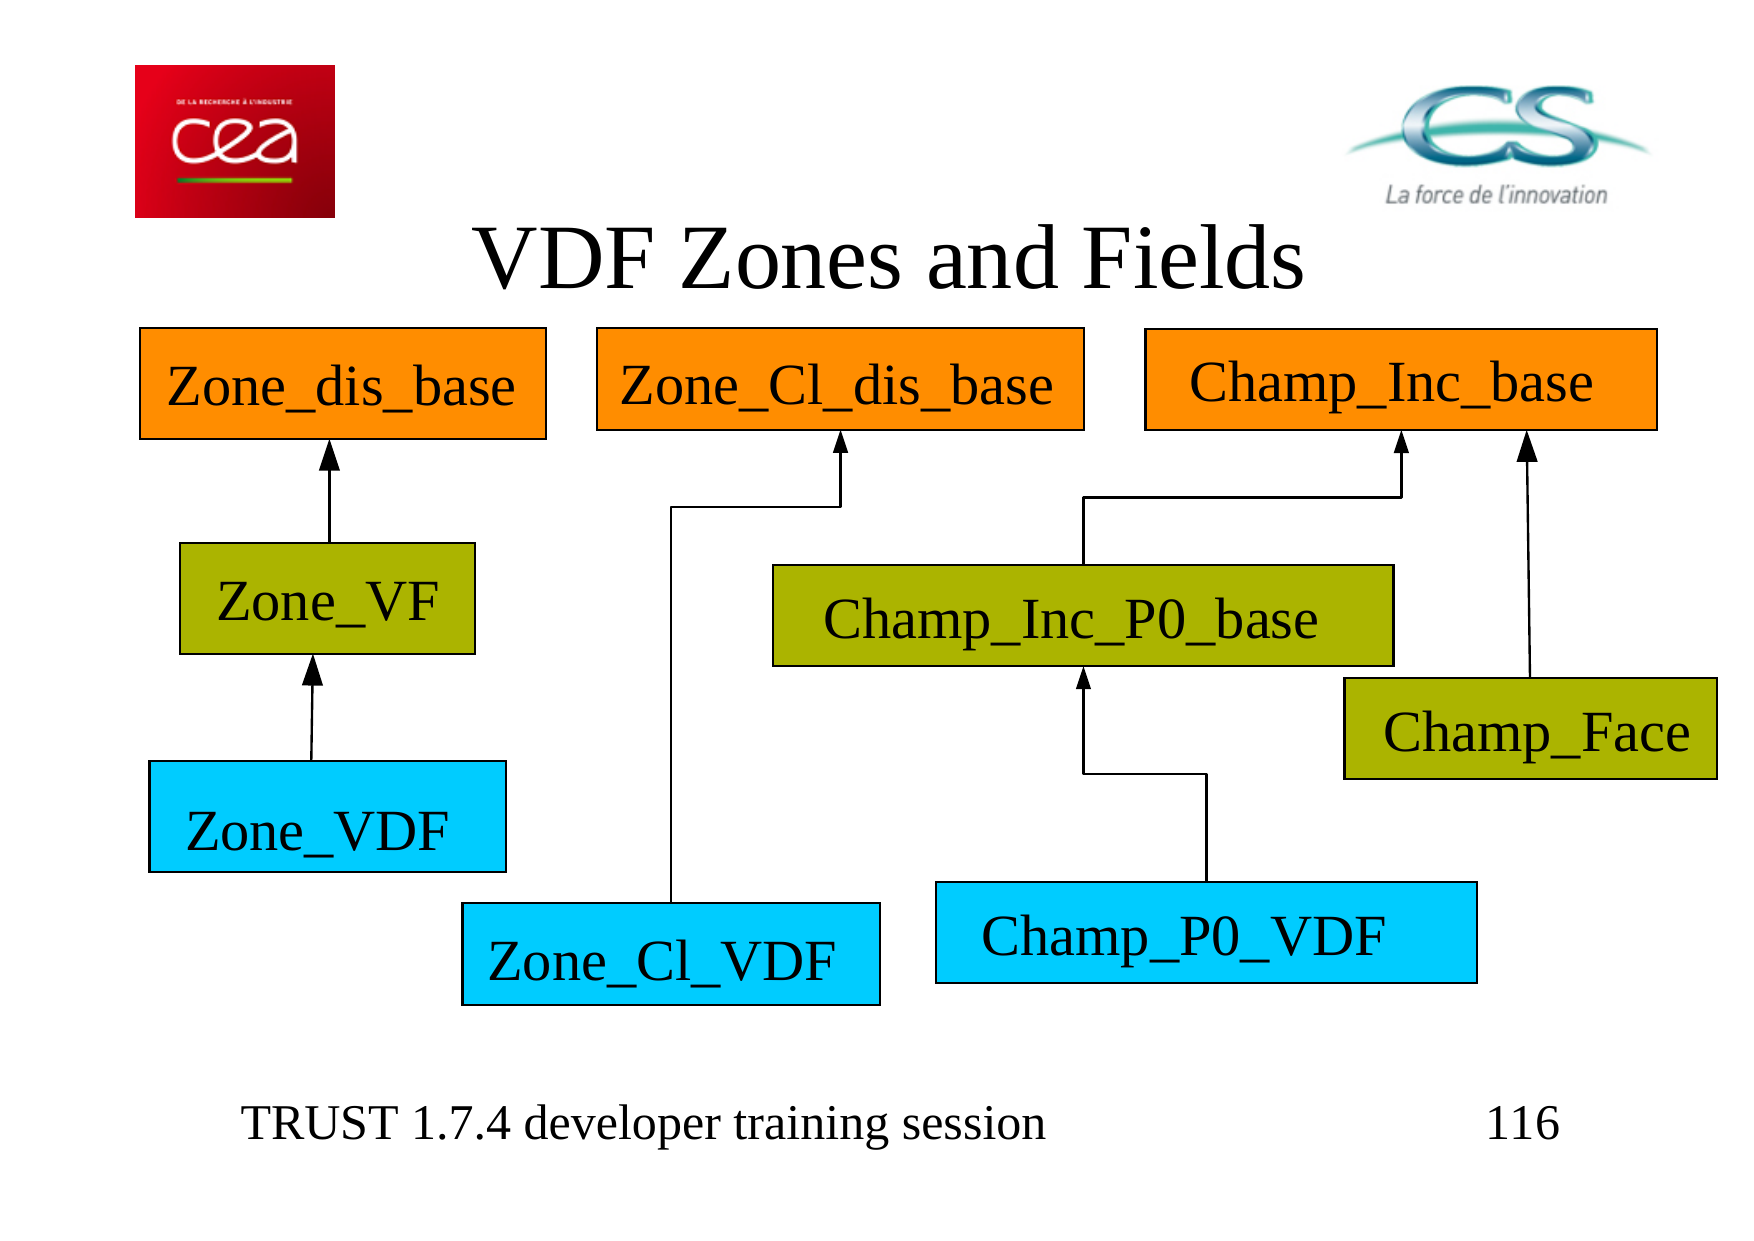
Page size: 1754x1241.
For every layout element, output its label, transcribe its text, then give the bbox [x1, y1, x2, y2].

text_box [773, 564, 1394, 667]
picture [135, 65, 335, 218]
text_box [1344, 677, 1718, 780]
text_box Zone_Cl_dis_base [604, 338, 1071, 424]
text_box Zone_VF [201, 554, 456, 640]
text_box [597, 327, 1084, 430]
text_box Champ_P0_VDF [966, 889, 1430, 975]
text_box Champ_Inc_P0_base [808, 572, 1340, 658]
text_box Champ_Inc_base [1174, 335, 1613, 422]
text_box [179, 542, 475, 654]
text_box Zone_VDF [169, 784, 466, 870]
text_box [462, 903, 880, 1006]
text_box Zone_Cl_VDF [472, 914, 878, 1000]
text_box Zone_dis_base [151, 339, 533, 425]
text_box [936, 882, 1478, 984]
picture [1340, 73, 1662, 218]
text_box [149, 761, 506, 873]
text_box [1145, 328, 1658, 430]
title VDF Zones and Fields [225, 158, 1577, 346]
text_box [140, 327, 546, 439]
text_box Champ_Face [1368, 685, 1708, 771]
